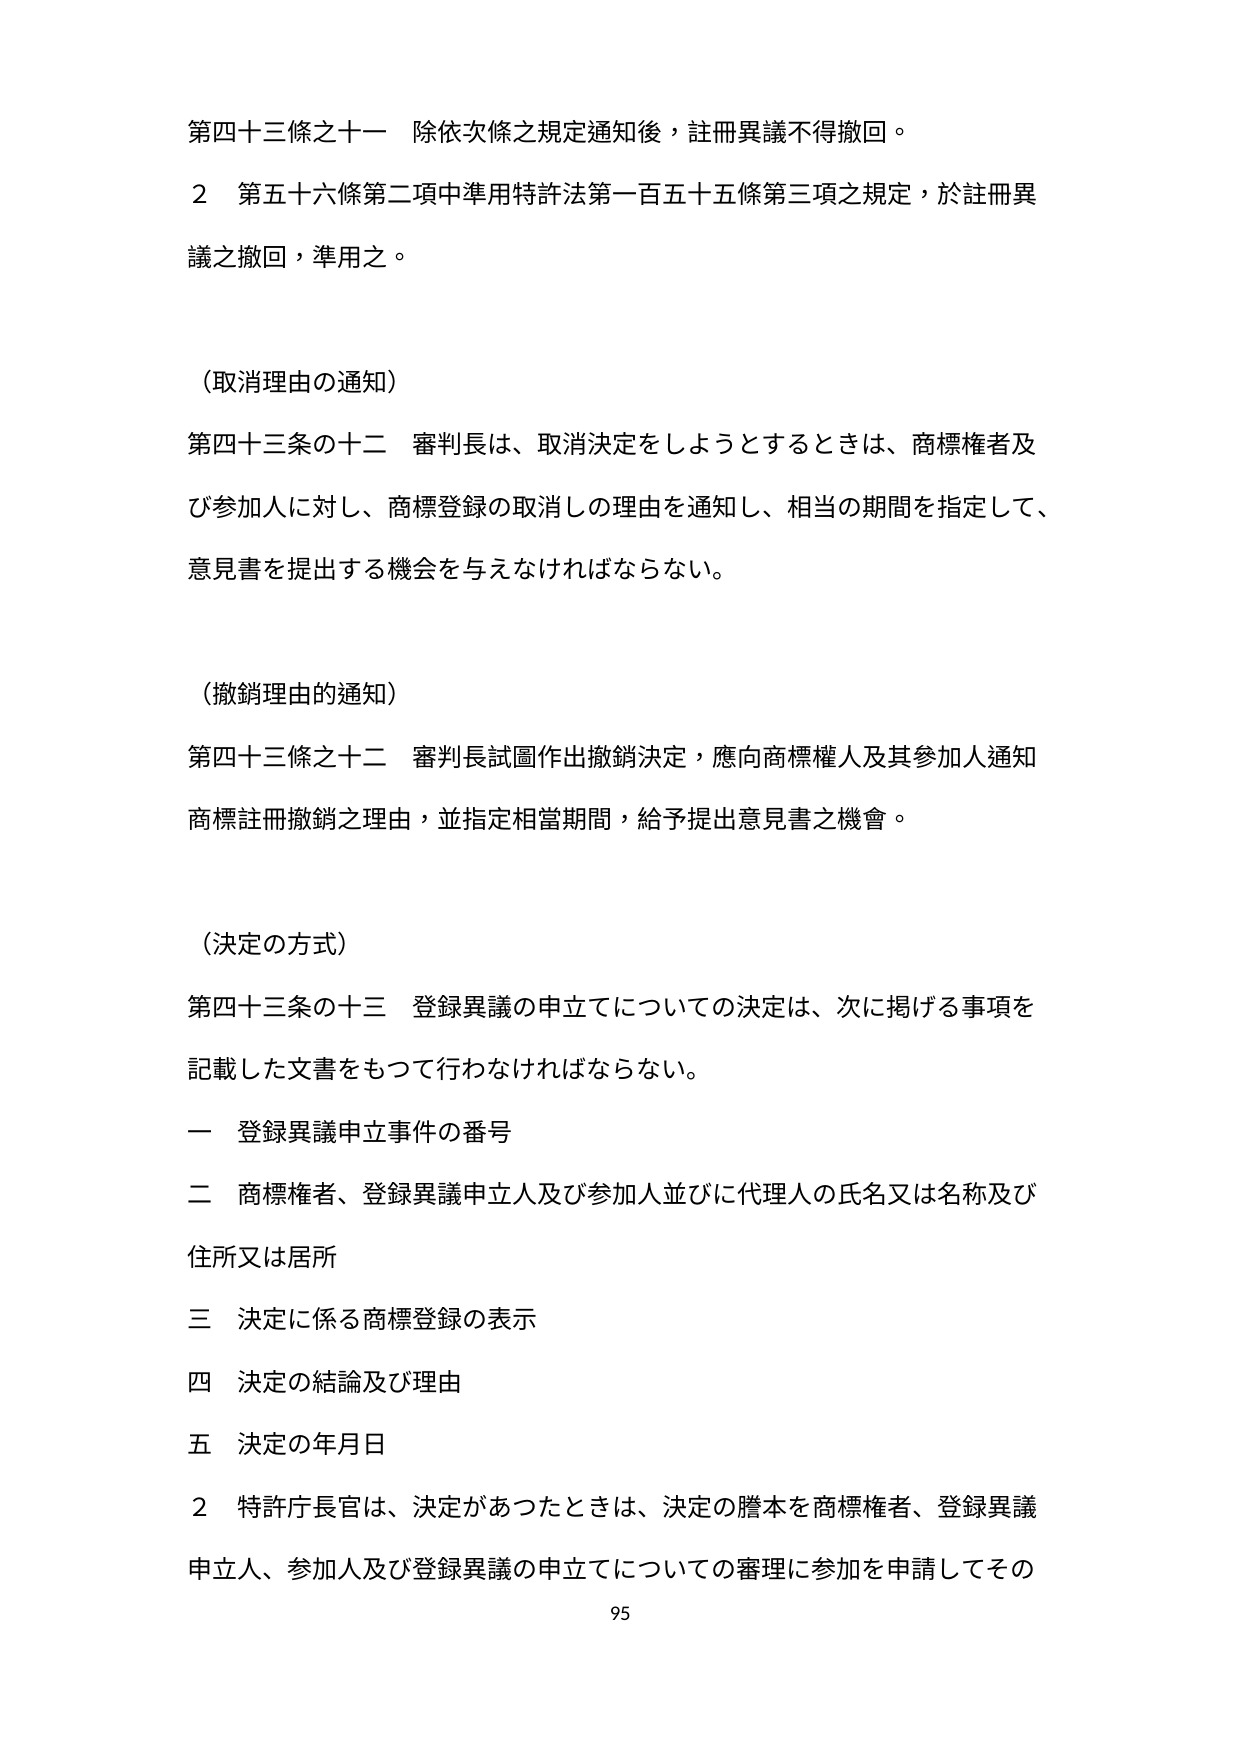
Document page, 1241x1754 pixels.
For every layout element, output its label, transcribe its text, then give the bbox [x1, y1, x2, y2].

text ２ 第五十六條第二項中準用特許法第一百五十五條第三項之規定，於註冊異議之撤回，準用之。 [187, 151, 1053, 276]
text 三 決定に係る商標登録の表示 [187, 1276, 1053, 1339]
text 四 決定の結論及び理由 [187, 1339, 1053, 1401]
text 五 決定の年月日 [187, 1401, 1053, 1464]
text ２ 特許庁長官は、決定があつたときは、決定の謄本を商標権者、登録異議申立人、参加人及び登録異議の申立てについての審理に参加を申請してその [187, 1464, 1053, 1589]
text 一 登録異議申立事件の番号 [187, 1089, 1053, 1151]
text （撤銷理由的通知） [187, 651, 1053, 714]
text 第四十三条の十二 審判長は、取消決定をしようとするときは、商標権者及び参加人に対し、商標登録の取消しの理由を通知し、相当の期間を指定して、意見書を提出する機会を与えなければならない。 [187, 401, 1053, 589]
text 第四十三條之十一 除依次條之規定通知後，註冊異議不得撤回。 [187, 89, 1053, 151]
text （決定の方式） [187, 901, 1053, 964]
text （取消理由の通知） [187, 339, 1053, 401]
text 第四十三条の十三 登録異議の申立てについての決定は、次に掲げる事項を記載した文書をもつて行わなければならない。 [187, 964, 1053, 1089]
text 二 商標権者、登録異議申立人及び参加人並びに代理人の氏名又は名称及び住所又は居所 [187, 1151, 1053, 1276]
text 第四十三條之十二 審判長試圖作出撤銷決定，應向商標權人及其參加人通知商標註冊撤銷之理由，並指定相當期間，給予提出意見書之機會。 [187, 714, 1053, 839]
